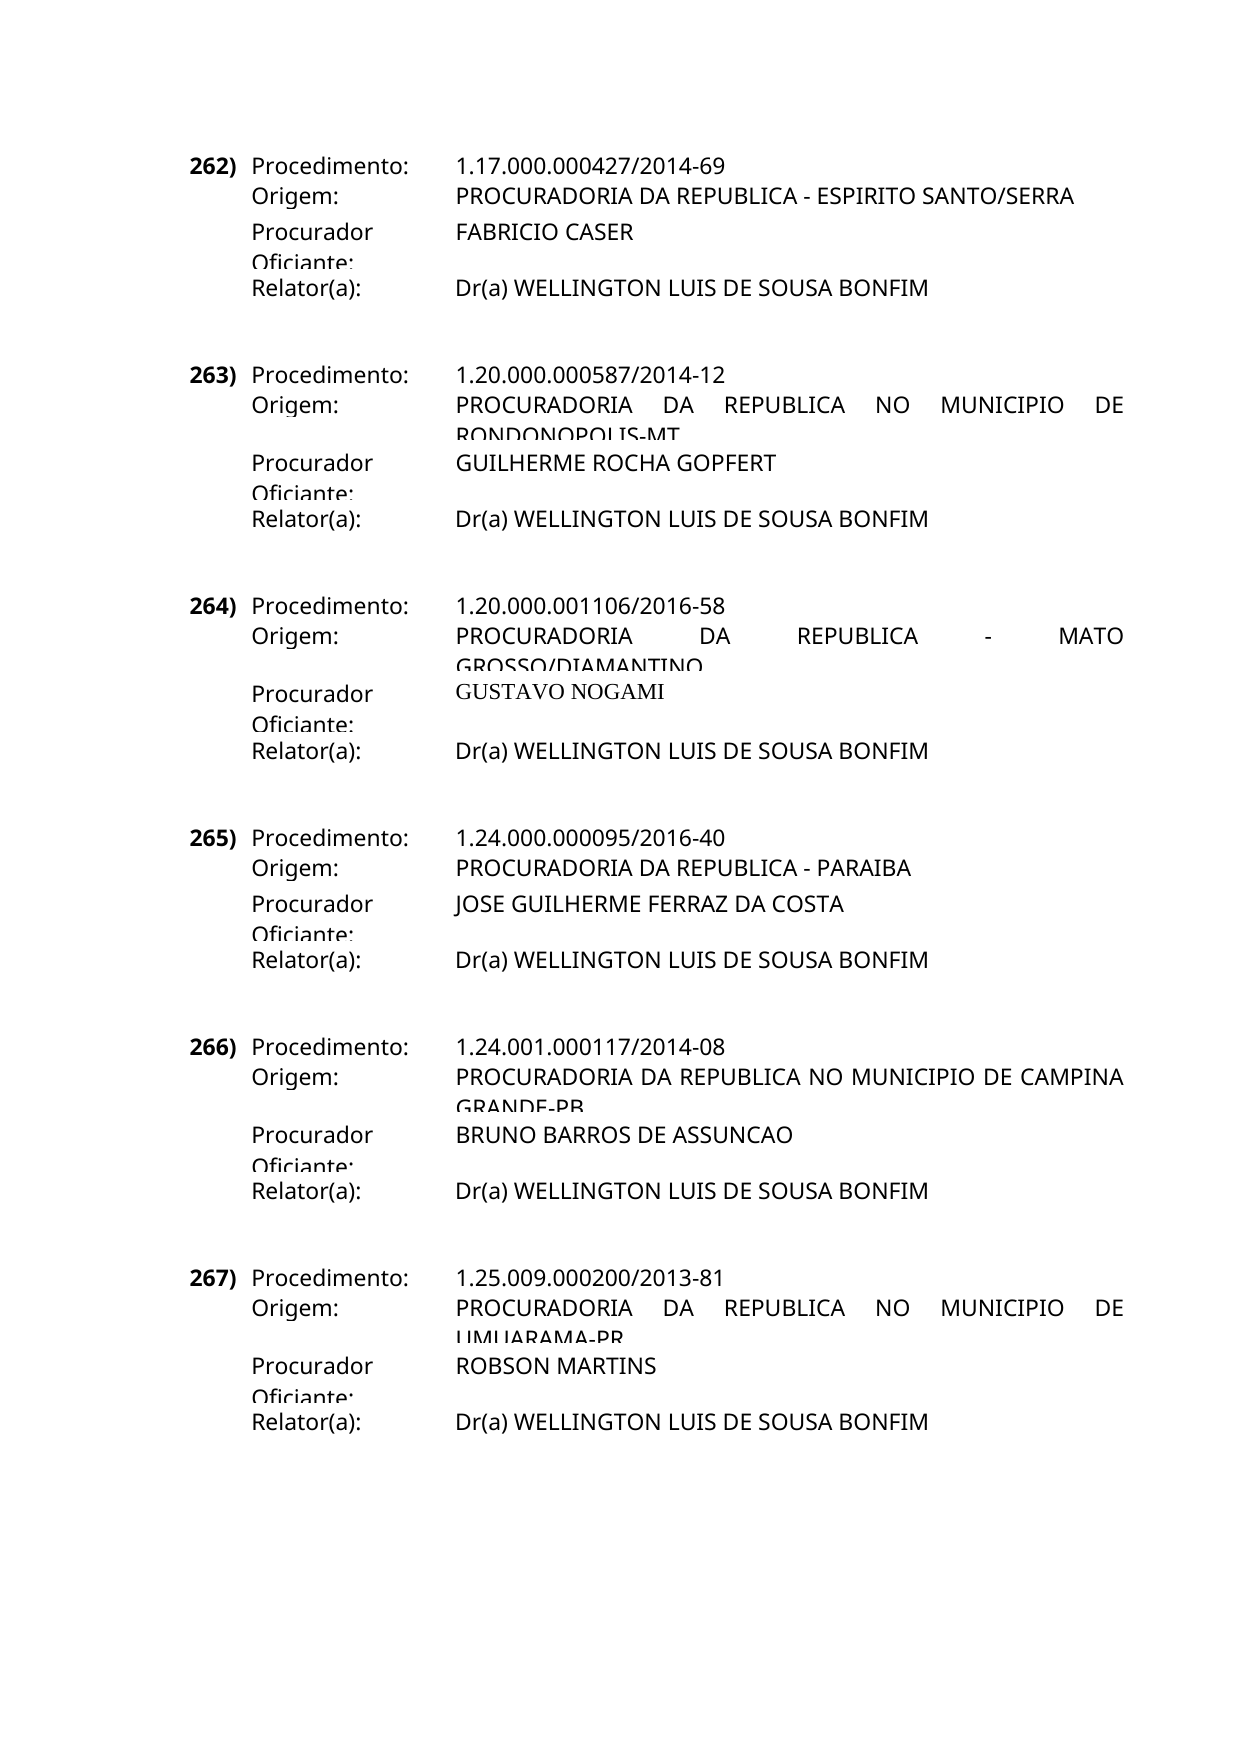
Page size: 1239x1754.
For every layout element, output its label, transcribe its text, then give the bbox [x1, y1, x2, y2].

table_cell Procurador Oficiante: [251, 447, 455, 499]
table_header Relator(a): [251, 272, 455, 300]
table_cell [189, 180, 251, 208]
table_cell [1125, 417, 1239, 439]
table_header Relator(a): [251, 735, 455, 764]
table_cell Procedimento: [251, 1262, 455, 1290]
table_cell [189, 272, 251, 302]
table_cell [0, 533, 189, 589]
table_cell [189, 1205, 251, 1262]
table_cell [0, 1292, 189, 1320]
table_cell [189, 1119, 251, 1170]
table_cell [1125, 1406, 1239, 1436]
table_cell [455, 1343, 1124, 1350]
table_cell [1125, 620, 1239, 648]
table_cell [1125, 216, 1239, 267]
table_cell 263) [189, 359, 251, 387]
table_cell [189, 1406, 251, 1436]
table_header Relator(a): [251, 1175, 455, 1203]
table_cell [189, 533, 251, 589]
table_cell [189, 216, 251, 267]
table_cell [0, 150, 189, 178]
table_cell [455, 1112, 1124, 1119]
table_cell [0, 735, 189, 765]
table_cell [1125, 533, 1239, 589]
table_cell [0, 888, 189, 939]
table_cell Procurador Oficiante: [251, 678, 455, 732]
table_cell [0, 974, 189, 1031]
table_header [455, 0, 1124, 150]
table_cell [1125, 1119, 1239, 1170]
table_cell [1125, 590, 1239, 618]
table_cell 264) [189, 590, 251, 618]
table_cell [0, 822, 189, 851]
table_cell [0, 1175, 189, 1205]
table_cell [189, 620, 251, 648]
table_cell GUSTAVO NOGAMI [455, 678, 1124, 732]
table_cell 265) [189, 822, 251, 851]
table_cell [1125, 1089, 1239, 1112]
table_cell [251, 1112, 455, 1119]
table_cell [189, 389, 251, 417]
table_cell Procurador Oficiante: [251, 888, 455, 941]
table_cell Procedimento: [251, 150, 455, 178]
table_cell [455, 765, 1124, 822]
table_cell [189, 1320, 251, 1343]
table_cell [251, 1320, 455, 1343]
table_cell PROCURADORIA DA REPUBLICA - PARAIBA [455, 852, 1124, 881]
table_cell Procurador Oficiante: [251, 1119, 455, 1172]
table_cell [455, 671, 1124, 678]
table_cell [455, 440, 1124, 447]
table_cell [189, 678, 251, 732]
table_cell [251, 671, 455, 678]
table_cell [189, 447, 251, 498]
table_cell [0, 389, 189, 417]
table_cell [0, 1205, 189, 1262]
table_cell [0, 1343, 189, 1350]
table_cell [0, 671, 189, 678]
table_cell [1125, 302, 1239, 358]
table_cell [1125, 671, 1239, 678]
table_cell [1125, 735, 1239, 765]
table_cell Origem: [251, 1292, 455, 1320]
table_header Relator(a): [251, 944, 455, 972]
table_cell [251, 440, 455, 447]
table_header [251, 0, 455, 150]
table_header [189, 0, 251, 150]
table_cell 1.20.000.000587/2014-12 [455, 359, 1124, 387]
table_cell [189, 302, 251, 358]
table_cell [189, 671, 251, 678]
table_cell Procedimento: [251, 822, 455, 851]
table_cell Procedimento: [251, 590, 455, 618]
table_cell Procurador Oficiante: [251, 1350, 455, 1403]
table_cell [1125, 1343, 1239, 1350]
table_cell PROCURADORIA DA REPUBLICA - MATO GROSSO/DIAMANTINO [455, 620, 1124, 671]
table_cell [251, 765, 455, 822]
table_cell [189, 974, 251, 1031]
table_cell [189, 1112, 251, 1119]
table_cell [0, 417, 189, 439]
table_cell Origem: [251, 620, 455, 648]
table_cell [455, 881, 1124, 888]
table_cell [189, 735, 251, 765]
table_cell [189, 440, 251, 447]
table_header Dr(a) WELLINGTON LUIS DE SOUSA BONFIM [455, 1406, 1122, 1434]
table_cell [1125, 648, 1239, 671]
table_cell [1125, 503, 1239, 533]
table_cell Procedimento: [251, 359, 455, 387]
table_cell [0, 1112, 189, 1119]
table_cell [189, 1350, 251, 1401]
table_cell [189, 1061, 251, 1089]
table_cell 267) [189, 1262, 251, 1290]
table_cell [1125, 389, 1239, 417]
table_cell ROBSON MARTINS [455, 1350, 1124, 1401]
table_cell [1125, 359, 1239, 387]
table_header Dr(a) WELLINGTON LUIS DE SOUSA BONFIM [455, 503, 1122, 531]
table_cell Procedimento: [251, 1031, 455, 1059]
table_cell [251, 1343, 455, 1350]
table_cell FABRICIO CASER [455, 216, 1124, 267]
table_cell [251, 1205, 455, 1262]
table_cell [1125, 852, 1239, 881]
table_cell [1125, 1112, 1239, 1119]
table_cell BRUNO BARROS DE ASSUNCAO [455, 1119, 1124, 1170]
table_cell PROCURADORIA DA REPUBLICA NO MUNICIPIO DE RONDONOPOLIS-MT [455, 389, 1124, 439]
table_cell [189, 1292, 251, 1320]
table_cell [1125, 1205, 1239, 1262]
table_cell [189, 1089, 251, 1112]
table_cell [189, 881, 251, 888]
table_header Dr(a) WELLINGTON LUIS DE SOUSA BONFIM [455, 272, 1122, 300]
table_header Dr(a) WELLINGTON LUIS DE SOUSA BONFIM [455, 944, 1122, 972]
table_cell [0, 302, 189, 358]
table_cell [1125, 150, 1239, 178]
table_cell [1125, 1175, 1239, 1205]
table_cell [1125, 678, 1239, 732]
table_cell [0, 1119, 189, 1170]
table_cell [0, 272, 189, 302]
table_cell [0, 765, 189, 822]
table_cell [455, 209, 1124, 216]
table_cell [251, 209, 455, 216]
table_cell [0, 678, 189, 732]
table_cell [1125, 272, 1239, 302]
table_cell [0, 1350, 189, 1401]
table_cell [189, 1175, 251, 1205]
table_cell Origem: [251, 180, 455, 208]
table_cell [1125, 888, 1239, 939]
table_cell [0, 1089, 189, 1112]
table_cell [0, 881, 189, 888]
table_cell PROCURADORIA DA REPUBLICA NO MUNICIPIO DE CAMPINA GRANDE-PB [455, 1061, 1124, 1112]
table_cell [251, 1089, 455, 1112]
table_cell [0, 1262, 189, 1290]
table_cell 1.17.000.000427/2014-69 [455, 150, 1124, 178]
table_cell [0, 590, 189, 618]
table_cell [0, 447, 189, 498]
table_cell [251, 648, 455, 671]
table_cell [1125, 881, 1239, 888]
table_cell [251, 974, 455, 1031]
table_cell [189, 1343, 251, 1350]
table_cell 1.20.000.001106/2016-58 [455, 590, 1124, 618]
table_cell [1125, 974, 1239, 1031]
table_header Dr(a) WELLINGTON LUIS DE SOUSA BONFIM [455, 1175, 1122, 1203]
table_cell [1125, 447, 1239, 498]
table_cell [0, 648, 189, 671]
table_cell Procurador Oficiante: [251, 216, 455, 268]
table_cell [455, 1205, 1124, 1262]
table_cell [251, 533, 455, 589]
table_cell [1125, 765, 1239, 822]
table_cell [1125, 1031, 1239, 1059]
table_cell [0, 944, 189, 974]
table_header Relator(a): [251, 1406, 455, 1434]
table_cell 262) [189, 150, 251, 178]
table_cell [1125, 440, 1239, 447]
table_cell [0, 852, 189, 881]
table_cell [0, 359, 189, 387]
table_cell Origem: [251, 389, 455, 417]
table_cell [189, 209, 251, 216]
table_cell [455, 533, 1124, 589]
table_cell [0, 1320, 189, 1343]
table_cell [1125, 1262, 1239, 1290]
table_cell [189, 417, 251, 439]
table_cell 1.24.000.000095/2016-40 [455, 822, 1124, 851]
table_cell [0, 216, 189, 267]
table_cell [1125, 209, 1239, 216]
table_cell [189, 852, 251, 881]
table_cell [0, 209, 189, 216]
table_header [0, 0, 189, 150]
table_cell [0, 1061, 189, 1089]
table_cell [189, 888, 251, 939]
table_cell [189, 503, 251, 533]
table_cell [1125, 1350, 1239, 1401]
table_cell [0, 1031, 189, 1059]
table_cell [0, 1406, 189, 1436]
table_cell [1125, 1061, 1239, 1089]
table_cell [1125, 1292, 1239, 1320]
table_cell [1125, 822, 1239, 851]
table_cell [189, 648, 251, 671]
table_cell [455, 974, 1124, 1031]
table_cell PROCURADORIA DA REPUBLICA - ESPIRITO SANTO/SERRA [455, 180, 1124, 208]
table_cell [455, 302, 1124, 358]
table_cell Origem: [251, 852, 455, 881]
table_header [1125, 0, 1239, 150]
table_cell GUILHERME ROCHA GOPFERT [455, 447, 1124, 498]
table_cell JOSE GUILHERME FERRAZ DA COSTA [455, 888, 1124, 939]
table_header Relator(a): [251, 503, 455, 531]
table_cell [0, 503, 189, 533]
table_cell 266) [189, 1031, 251, 1059]
table_cell PROCURADORIA DA REPUBLICA NO MUNICIPIO DE UMUARAMA-PR [455, 1292, 1124, 1343]
table_cell [189, 944, 251, 974]
table_cell [251, 417, 455, 439]
table_cell [1125, 180, 1239, 208]
table_cell [0, 440, 189, 447]
table_cell [1125, 944, 1239, 974]
table_cell [0, 620, 189, 648]
table_header Dr(a) WELLINGTON LUIS DE SOUSA BONFIM [455, 735, 1122, 764]
table_cell [251, 302, 455, 358]
table_cell 1.24.001.000117/2014-08 [455, 1031, 1124, 1059]
table_cell [0, 180, 189, 208]
table_cell [189, 765, 251, 822]
table_cell 1.25.009.000200/2013-81 [455, 1262, 1124, 1290]
table_cell Origem: [251, 1061, 455, 1089]
table_cell [1125, 1320, 1239, 1343]
table_cell [251, 881, 455, 888]
